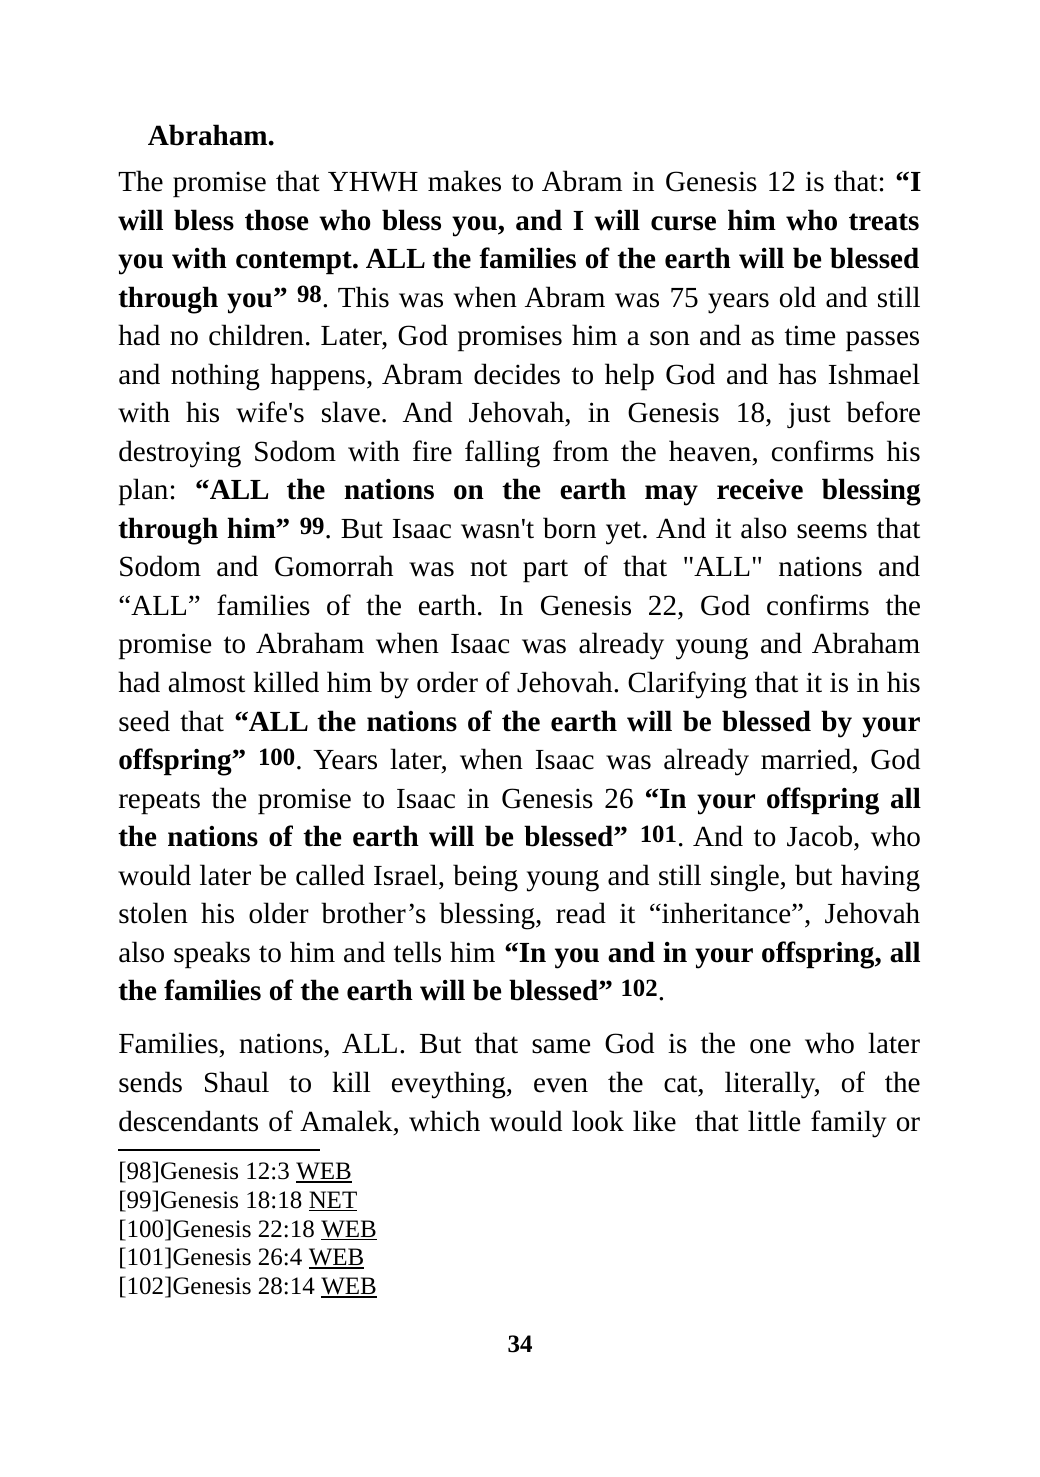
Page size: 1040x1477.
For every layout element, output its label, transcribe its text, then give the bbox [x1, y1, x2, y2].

text The promise that YHWH makes to Abram in Genesis 12 is that: “I will bless those who bless you, and I will curse him who treats you with contempt. ALL the families of the earth will be blessed through you” . This was when Abram was 75 years old and still had no children. Later, God promises him a son and as time passes and nothing happens, Abram decides to help God and has Ishmael with his wife's slave. And Jehovah, in Genesis 18, just before destroying Sodom with fire falling from the heaven, confirms his plan: “ALL the nations on the earth may receive blessing through him” . But Isaac wasn't born yet. And it also seems that Sodom and Gomorrah was not part of that "ALL" nations and “ALL” families of the earth. In Genesis 22, God confirms the promise to Abraham when Isaac was already young and Abraham had almost killed him by order of Jehovah. Clarifying that it is in his seed that “ALL the nations of the earth will be blessed by your offspring” . Years later, when Isaac was already married, God repeats the promise to Isaac in Genesis 26 “In your offspring all the nations of the earth will be blessed” . And to Jacob, who would later be called Israel, being young and still single, but having stolen his older brother’s blessing, read it “inheritance”, Jehovah also speaks to him and tells him “In you and in your offspring, all the families of the earth will be blessed” . [118, 164, 921, 1007]
subtitle Abraham. [148, 118, 921, 152]
text Genesis 28:14 WEB [118, 1271, 921, 1300]
text Genesis 12:3 WEB [118, 1156, 921, 1185]
text Genesis 18:18 NET [118, 1185, 921, 1214]
text Genesis 22:18 WEB [118, 1214, 921, 1242]
text Families, nations, ALL. But that same God is the one who later sends Shaul to kill eveything, even the cat, literally, of the descendants of Amalek, which would look like that little family or [118, 1027, 921, 1137]
text Genesis 26:4 WEB [118, 1242, 921, 1271]
